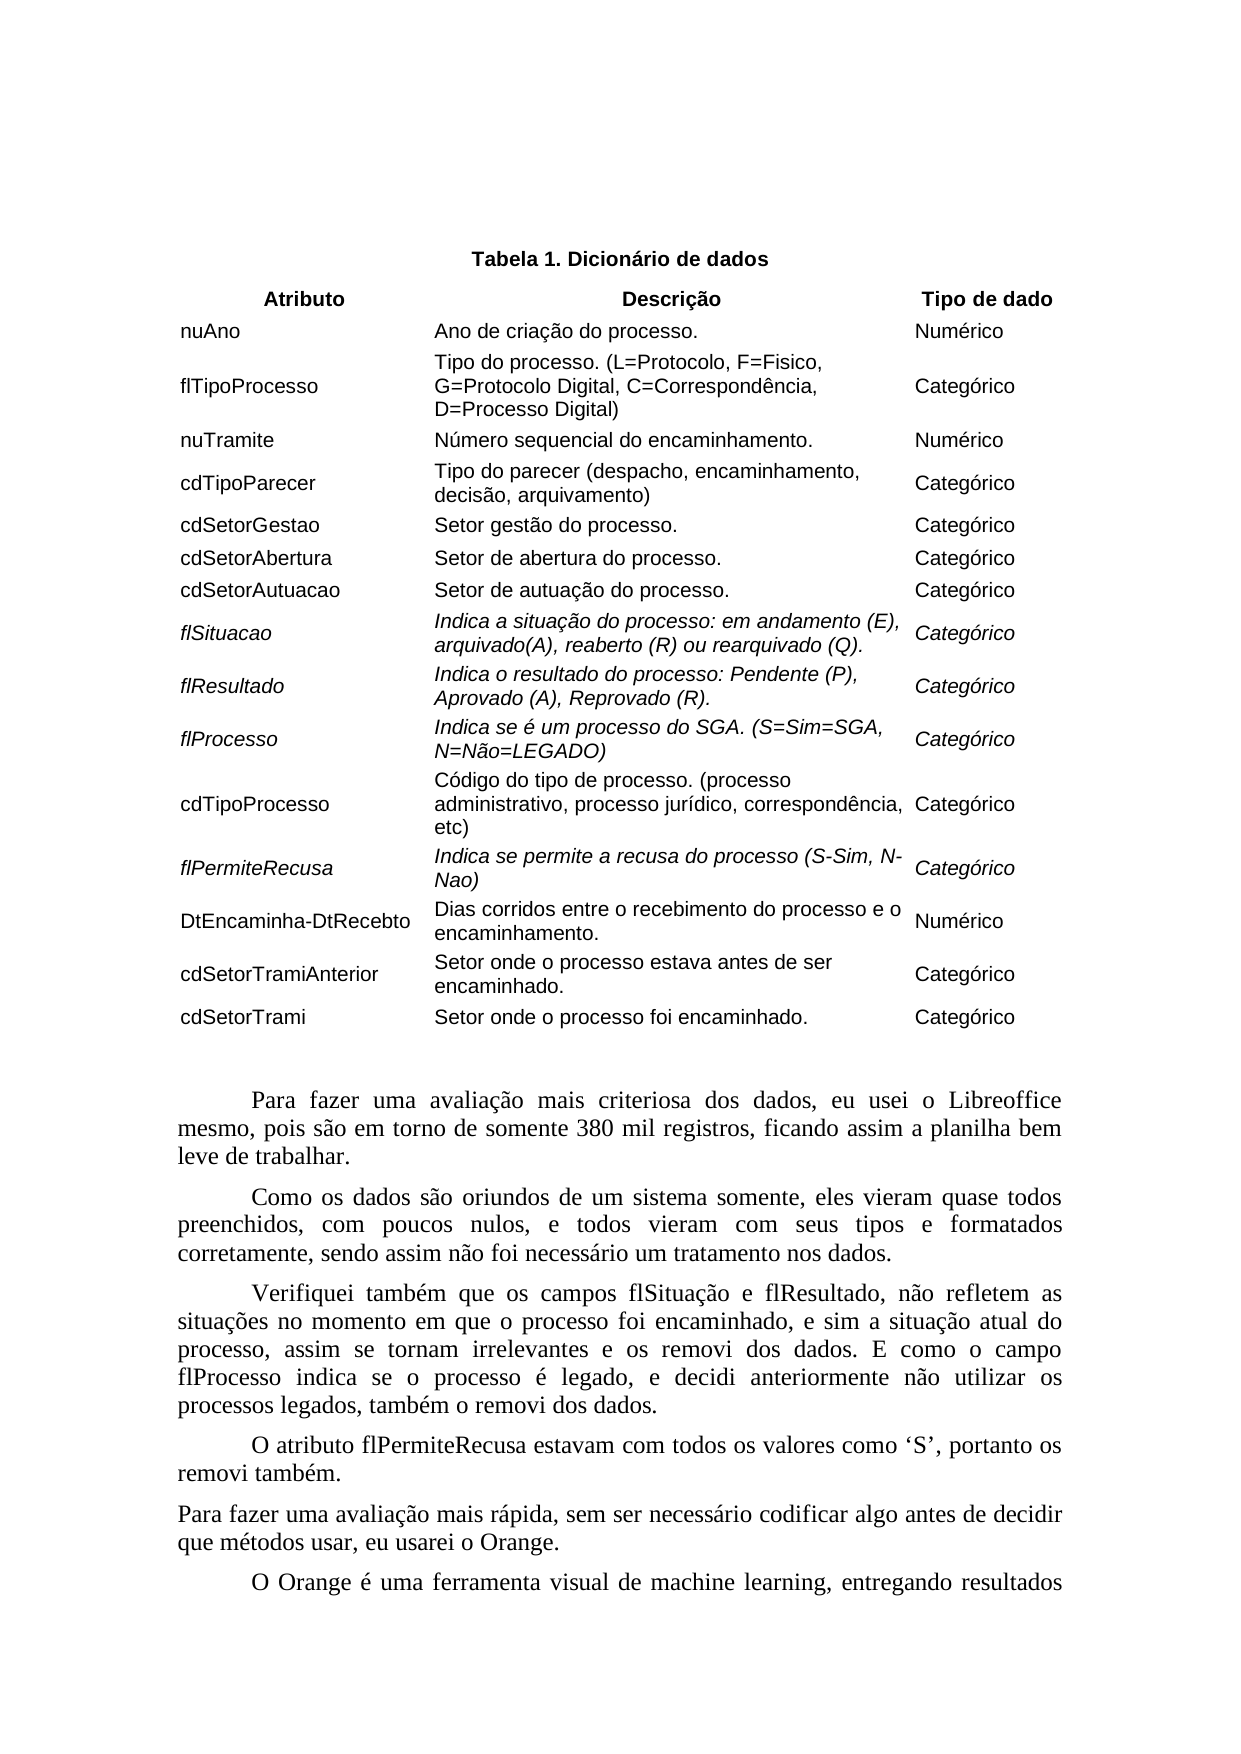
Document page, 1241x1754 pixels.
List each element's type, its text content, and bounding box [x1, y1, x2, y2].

table_cell cdSetorAbertura [177, 542, 431, 574]
table_cell Categórico [912, 348, 1063, 424]
table_cell Setor de abertura do processo. [431, 542, 912, 574]
table_cell cdSetorAutuacao [177, 574, 431, 607]
table_header Tipo de dado [912, 283, 1063, 315]
table_cell Ano de criação do processo. [431, 315, 912, 348]
table_cell Setor onde o processo foi encaminhado. [431, 1001, 912, 1033]
table_cell Categórico [912, 766, 1063, 842]
table_cell nuTramite [177, 424, 431, 457]
table_cell nuAno [177, 315, 431, 348]
table_cell Tipo do parecer (despacho, encaminhamento, decisão, arquivamento) [431, 457, 912, 509]
table_cell Indica o resultado do processo: Pendente (P), Aprovado (A), Reprovado (R). [431, 660, 912, 713]
table_cell Numérico [912, 315, 1063, 348]
table_cell Indica se é um processo do SGA. (S=Sim=SGA, N=Não=LEGADO) [431, 713, 912, 766]
table_cell cdSetorGestao [177, 510, 431, 542]
table_cell DtEncaminha-DtRecebto [177, 895, 431, 948]
table_header Atributo [177, 283, 431, 315]
table_cell Categórico [912, 457, 1063, 509]
table_cell Categórico [912, 660, 1063, 713]
text O atributo flPermiteRecusa estavam com todos os valores como ‘S’, portanto os removi também. [177, 1431, 1063, 1487]
table_cell Categórico [912, 574, 1063, 607]
text Para fazer uma avaliação mais criteriosa dos dados, eu usei o Libreoffice mesmo, pois são em torno de somente 380 mil registros, ficando assim a planilha bem leve de trabalhar. [177, 1086, 1063, 1170]
table_cell Categórico [912, 842, 1063, 895]
text Como os dados são oriundos de um sistema somente, eles vieram quase todos preenchidos, com poucos nulos, e todos vieram com seus tipos e formatados corretamente, sendo assim não foi necessário um tratamento nos dados. [177, 1182, 1063, 1266]
table_cell flProcesso [177, 713, 431, 766]
table_cell Categórico [912, 1001, 1063, 1033]
table_cell Categórico [912, 542, 1063, 574]
table_cell cdSetorTrami [177, 1001, 431, 1033]
table_cell Indica se permite a recusa do processo (S-Sim, N-Nao) [431, 842, 912, 895]
table_cell flSituacao [177, 607, 431, 660]
table_cell Setor de autuação do processo. [431, 574, 912, 607]
table_cell Categórico [912, 607, 1063, 660]
text Para fazer uma avaliação mais rápida, sem ser necessário codificar algo antes de decidir que métodos usar, eu usarei o Orange. [177, 1500, 1063, 1556]
table_cell Número sequencial do encaminhamento. [431, 424, 912, 457]
text Tabela 1. Dicionário de dados [224, 247, 1016, 271]
table_cell Categórico [912, 510, 1063, 542]
table_cell Categórico [912, 713, 1063, 766]
table_cell cdSetorTramiAnterior [177, 948, 431, 1001]
table_cell Indica a situação do processo: em andamento (E), arquivado(A), reaberto (R) ou rearquivado (Q). [431, 607, 912, 660]
table_cell Setor gestão do processo. [431, 510, 912, 542]
table_cell Tipo do processo. (L=Protocolo, F=Fisico, G=Protocolo Digital, C=Correspondência, D=Processo Digital) [431, 348, 912, 424]
table_cell flResultado [177, 660, 431, 713]
table_cell Setor onde o processo estava antes de ser encaminhado. [431, 948, 912, 1001]
table_cell cdTipoProcesso [177, 766, 431, 842]
table_cell Código do tipo de processo. (processo administrativo, processo jurídico, correspondência, etc) [431, 766, 912, 842]
table_cell Numérico [912, 895, 1063, 948]
text O Orange é uma ferramenta visual de machine learning, entregando resultados [177, 1568, 1063, 1596]
table_header Descrição [431, 283, 912, 315]
text Verifiquei também que os campos flSituação e flResultado, não refletem as situações no momento em que o processo foi encaminhado, e sim a situação atual do processo, assim se tornam irrelevantes e os removi dos dados. E como o campo flProcesso indica se o processo é legado, e decidi anteriormente não utilizar os processos legados, também o removi dos dados. [177, 1279, 1063, 1419]
table_cell Numérico [912, 424, 1063, 457]
table_cell flPermiteRecusa [177, 842, 431, 895]
table_cell Dias corridos entre o recebimento do processo e o encaminhamento. [431, 895, 912, 948]
table_cell flTipoProcesso [177, 348, 431, 424]
table_cell cdTipoParecer [177, 457, 431, 509]
table_cell Categórico [912, 948, 1063, 1001]
